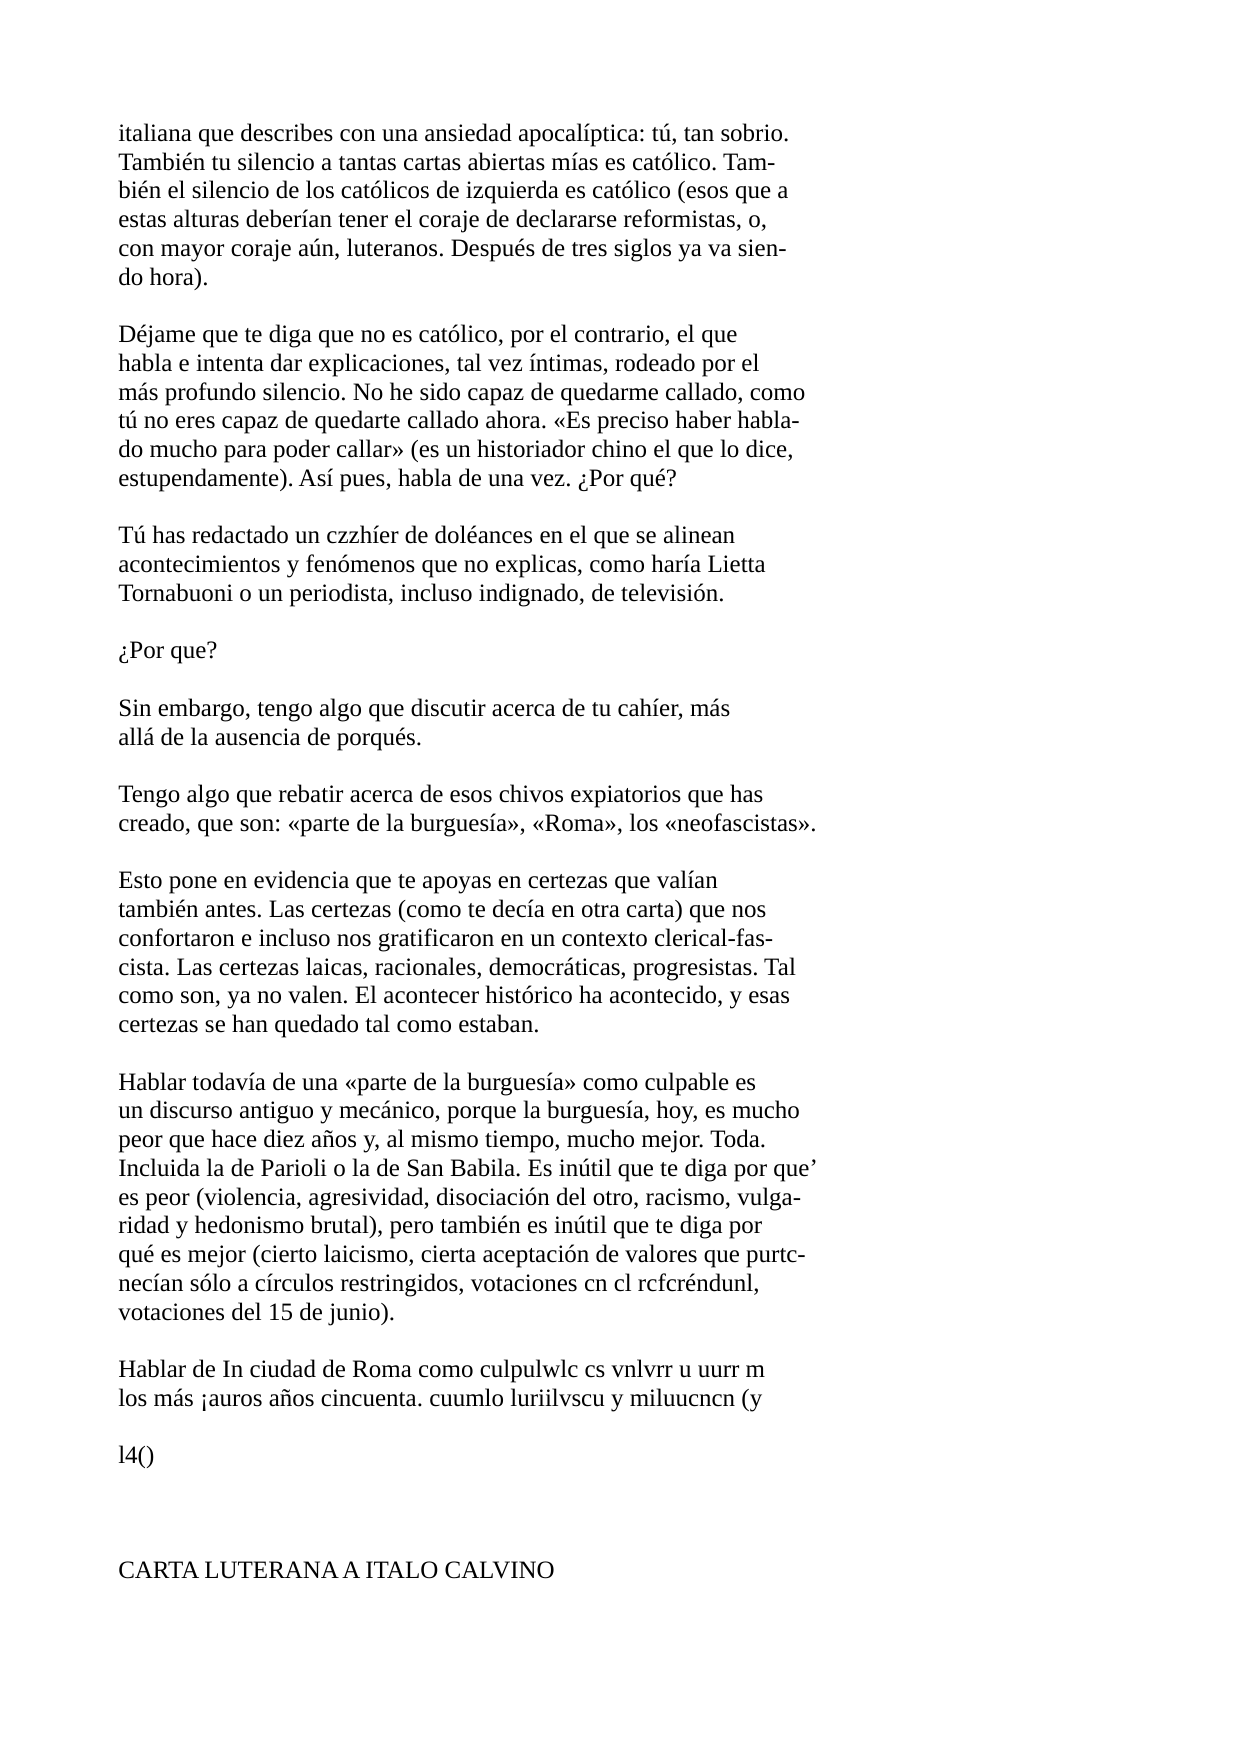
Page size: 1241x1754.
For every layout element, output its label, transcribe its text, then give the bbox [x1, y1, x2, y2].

text italiana que describes con una ansiedad apocalíptica: tú, tan sobrio. [118, 118, 1122, 147]
text do mucho para poder callar» (es un historiador chino el que lo dice, [118, 434, 1122, 463]
text también antes. Las certezas (como te decía en otra carta) que nos [118, 894, 1122, 923]
text los más ¡auros años cincuenta. cuumlo luriilvscu y miluucncn (y [118, 1383, 1122, 1412]
text certezas se han quedado tal como estaban. [118, 1009, 1122, 1038]
text allá de la ausencia de porqués. [118, 722, 1122, 751]
text ridad y hedonismo brutal), pero también es inútil que te diga por [118, 1211, 1122, 1239]
text habla e intenta dar explicaciones, tal vez íntimas, rodeado por el [118, 348, 1122, 377]
text do hora). [118, 262, 1122, 291]
text necían sólo a círculos restringidos, votaciones cn cl rcfcréndunl, [118, 1268, 1122, 1297]
text votaciones del 15 de junio). [118, 1297, 1122, 1326]
text creado, que son: «parte de la burguesía», «Roma», los «neofascistas». [118, 808, 1122, 837]
text CARTA LUTERANA A ITALO CALVINO [118, 1556, 1122, 1584]
text más profundo silencio. No he sido capaz de quedarme callado, como [118, 377, 1122, 406]
text Sin embargo, tengo algo que discutir acerca de tu cahíer, más [118, 693, 1122, 722]
text l4() [118, 1441, 1122, 1469]
text tú no eres capaz de quedarte callado ahora. «Es preciso haber habla- [118, 406, 1122, 434]
text cista. Las certezas laicas, racionales, democráticas, progresistas. Tal [118, 952, 1122, 981]
text confortaron e incluso nos gratificaron en un contexto clerical-fas- [118, 923, 1122, 952]
text Tornabuoni o un periodista, incluso indignado, de televisión. [118, 578, 1122, 607]
text bién el silencio de los católicos de izquierda es católico (esos que a [118, 176, 1122, 204]
text peor que hace diez años y, al mismo tiempo, mucho mejor. Toda. [118, 1124, 1122, 1153]
text Tengo algo que rebatir acerca de esos chivos expiatorios que has [118, 779, 1122, 808]
text con mayor coraje aún, luteranos. Después de tres siglos ya va sien- [118, 233, 1122, 262]
text acontecimientos y fenómenos que no explicas, como haría Lietta [118, 549, 1122, 578]
text Tú has redactado un czzhíer de doléances en el que se alinean [118, 521, 1122, 549]
text como son, ya no valen. El acontecer histórico ha acontecido, y esas [118, 981, 1122, 1009]
text También tu silencio a tantas cartas abiertas mías es católico. Tam- [118, 147, 1122, 176]
text Esto pone en evidencia que te apoyas en certezas que valían [118, 866, 1122, 894]
text estupendamente). Así pues, habla de una vez. ¿Por qué? [118, 463, 1122, 492]
text ¿Por que? [118, 636, 1122, 664]
text Incluida la de Parioli o la de San Babila. Es inútil que te diga por que’ [118, 1153, 1122, 1182]
text Déjame que te diga que no es católico, por el contrario, el que [118, 319, 1122, 348]
text Hablar de In ciudad de Roma como culpulwlc cs vnlvrr u uurr m [118, 1354, 1122, 1383]
text es peor (violencia, agresividad, disociación del otro, racismo, vulga- [118, 1182, 1122, 1211]
text estas alturas deberían tener el coraje de declararse reformistas, o, [118, 204, 1122, 233]
text Hablar todavía de una «parte de la burguesía» como culpable es [118, 1067, 1122, 1096]
text qué es mejor (cierto laicismo, cierta aceptación de valores que purtc- [118, 1239, 1122, 1268]
text un discurso antiguo y mecánico, porque la burguesía, hoy, es mucho [118, 1096, 1122, 1124]
